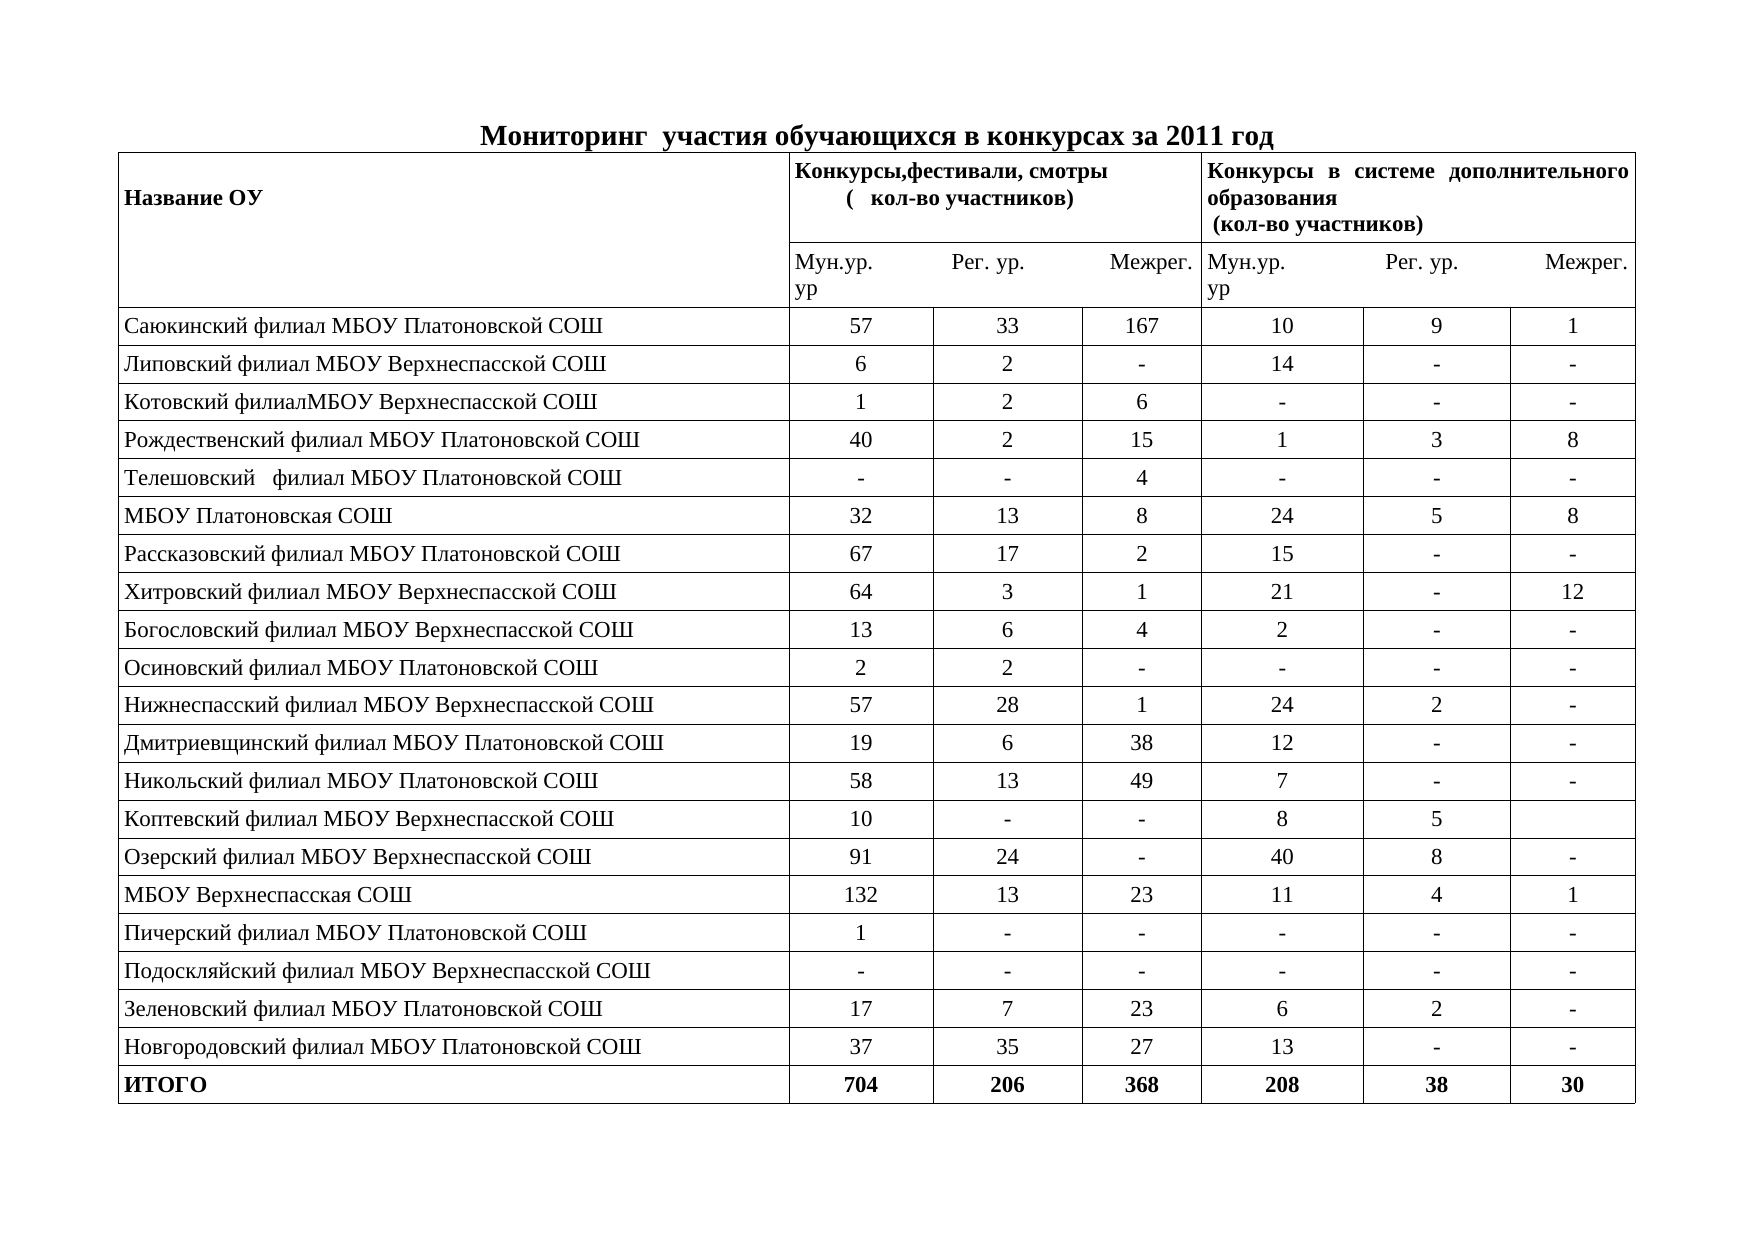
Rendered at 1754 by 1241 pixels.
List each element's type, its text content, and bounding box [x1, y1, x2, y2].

table_cell - [1202, 459, 1363, 496]
table_cell - [1083, 914, 1201, 951]
table_cell 33 [934, 308, 1082, 344]
table_cell - [1202, 914, 1363, 951]
table_cell - [1511, 384, 1635, 420]
table_cell - [1364, 573, 1510, 610]
table_cell Новгородовский филиал МБОУ Платоновской СОШ [119, 1028, 789, 1065]
table_cell 23 [1083, 876, 1201, 913]
table_cell - [1083, 801, 1201, 837]
table_cell 21 [1202, 573, 1363, 610]
table_cell - [1511, 763, 1635, 799]
table_cell Богословский филиал МБОУ Верхнеспасской СОШ [119, 611, 789, 648]
table_cell 13 [934, 876, 1082, 913]
table_cell 40 [790, 421, 933, 458]
table_cell 24 [1202, 687, 1363, 724]
table_cell - [934, 952, 1082, 989]
table_header Название ОУ [119, 153, 789, 307]
table_cell 1 [1202, 421, 1363, 458]
table_cell 14 [1202, 346, 1363, 382]
table_cell 2 [1364, 687, 1510, 724]
table_cell - [1202, 649, 1363, 686]
table_cell 40 [1202, 839, 1363, 875]
table_cell Мун.ур. Рег. ур. Межрег. ур [1202, 243, 1635, 307]
table_cell - [1364, 346, 1510, 382]
table_cell 30 [1511, 1066, 1635, 1103]
table_cell 13 [934, 497, 1082, 534]
table_cell 7 [1202, 763, 1363, 799]
table_cell - [1511, 611, 1635, 648]
table_cell - [1364, 535, 1510, 572]
table_cell Хитровский филиал МБОУ Верхнеспасской СОШ [119, 573, 789, 610]
table_cell 91 [790, 839, 933, 875]
table_cell 8 [1511, 497, 1635, 534]
table_cell 368 [1083, 1066, 1201, 1103]
table_cell 1 [1511, 308, 1635, 344]
table_cell 17 [790, 990, 933, 1027]
table_cell 132 [790, 876, 933, 913]
table_cell - [934, 459, 1082, 496]
table_cell 1 [790, 914, 933, 951]
table_cell 23 [1083, 990, 1201, 1027]
table_cell 64 [790, 573, 933, 610]
table_cell 13 [1202, 1028, 1363, 1065]
table_cell 3 [1364, 421, 1510, 458]
table_cell 8 [1511, 421, 1635, 458]
table_cell Рассказовский филиал МБОУ Платоновской СОШ [119, 535, 789, 572]
table_cell 4 [1364, 876, 1510, 913]
table_cell 1 [1083, 573, 1201, 610]
table_cell - [1511, 914, 1635, 951]
table_cell 8 [1364, 839, 1510, 875]
table_cell Зеленовский филиал МБОУ Платоновской СОШ [119, 990, 789, 1027]
table_cell - [1511, 952, 1635, 989]
table_cell 49 [1083, 763, 1201, 799]
table_cell ИТОГО [119, 1066, 789, 1103]
table_cell Телешовский филиал МБОУ Платоновской СОШ [119, 459, 789, 496]
table_cell 5 [1364, 801, 1510, 837]
table_cell Озерский филиал МБОУ Верхнеспасской СОШ [119, 839, 789, 875]
table_header Конкурсы в системе дополнительного образования (кол-во участников) [1202, 153, 1635, 242]
table_cell 58 [790, 763, 933, 799]
table_cell - [1364, 384, 1510, 420]
table_cell МБОУ Платоновская СОШ [119, 497, 789, 534]
table_cell Котовский филиалМБОУ Верхнеспасской СОШ [119, 384, 789, 420]
table_cell 2 [1364, 990, 1510, 1027]
table_cell Коптевский филиал МБОУ Верхнеспасской СОШ [119, 801, 789, 837]
table_cell 2 [1083, 535, 1201, 572]
table_cell - [1083, 839, 1201, 875]
table_cell - [1364, 459, 1510, 496]
table_cell 15 [1202, 535, 1363, 572]
table_cell 24 [1202, 497, 1363, 534]
table_cell 208 [1202, 1066, 1363, 1103]
table_cell - [1511, 687, 1635, 724]
table_cell - [1364, 914, 1510, 951]
table_cell - [1364, 952, 1510, 989]
table_cell - [1511, 839, 1635, 875]
table_cell 13 [934, 763, 1082, 799]
table_cell 57 [790, 687, 933, 724]
table_cell - [790, 459, 933, 496]
table_cell 37 [790, 1028, 933, 1065]
text Мониторинг участия обучающихся в конкурсах за 2011 год [118, 118, 1636, 152]
table_cell 57 [790, 308, 933, 344]
table_cell Пичерский филиал МБОУ Платоновской СОШ [119, 914, 789, 951]
table_cell 3 [934, 573, 1082, 610]
table_cell [1511, 801, 1635, 837]
table_cell 2 [1202, 611, 1363, 648]
table_cell - [1364, 1028, 1510, 1065]
table_cell - [1511, 459, 1635, 496]
table_cell 2 [934, 421, 1082, 458]
table_cell 2 [790, 649, 933, 686]
table_cell 7 [934, 990, 1082, 1027]
table_cell 5 [1364, 497, 1510, 534]
table_cell - [790, 952, 933, 989]
table_cell - [1364, 611, 1510, 648]
table_cell - [1202, 384, 1363, 420]
table_cell 10 [1202, 308, 1363, 344]
table_cell 17 [934, 535, 1082, 572]
table_cell Нижнеспасский филиал МБОУ Верхнеспасской СОШ [119, 687, 789, 724]
table_cell 27 [1083, 1028, 1201, 1065]
table_cell - [934, 801, 1082, 837]
table_cell 8 [1083, 497, 1201, 534]
table_cell 1 [1083, 687, 1201, 724]
table_cell 19 [790, 725, 933, 762]
table_cell 15 [1083, 421, 1201, 458]
table_cell - [1083, 346, 1201, 382]
table_cell 4 [1083, 611, 1201, 648]
table_cell 9 [1364, 308, 1510, 344]
table_cell - [1511, 346, 1635, 382]
table_cell 6 [934, 725, 1082, 762]
table_cell МБОУ Верхнеспасская СОШ [119, 876, 789, 913]
table_cell Никольский филиал МБОУ Платоновской СОШ [119, 763, 789, 799]
table_cell - [1364, 725, 1510, 762]
table_cell 35 [934, 1028, 1082, 1065]
table_cell - [1511, 725, 1635, 762]
table_cell Рождественский филиал МБОУ Платоновской СОШ [119, 421, 789, 458]
table_cell 206 [934, 1066, 1082, 1103]
table_cell - [1202, 952, 1363, 989]
table_cell 2 [934, 649, 1082, 686]
table_cell - [1511, 990, 1635, 1027]
table_cell Липовский филиал МБОУ Верхнеспасской СОШ [119, 346, 789, 382]
table_cell Мун.ур. Рег. ур. Межрег. ур [790, 243, 1201, 307]
table_cell 2 [934, 384, 1082, 420]
table_cell 12 [1202, 725, 1363, 762]
table_cell 11 [1202, 876, 1363, 913]
table_cell 6 [1083, 384, 1201, 420]
table_cell - [1364, 763, 1510, 799]
table_header Конкурсы,фестивали, смотры ( кол-во участников) [790, 153, 1201, 242]
table_cell 2 [934, 346, 1082, 382]
table_cell 167 [1083, 308, 1201, 344]
table_cell 704 [790, 1066, 933, 1103]
table_cell 1 [1511, 876, 1635, 913]
table_cell - [1511, 649, 1635, 686]
table_cell 67 [790, 535, 933, 572]
table_cell 8 [1202, 801, 1363, 837]
table_cell 6 [790, 346, 933, 382]
table_cell Подоскляйский филиал МБОУ Верхнеспасской СОШ [119, 952, 789, 989]
table_cell - [1364, 649, 1510, 686]
table_cell 38 [1364, 1066, 1510, 1103]
table_cell Дмитриевщинский филиал МБОУ Платоновской СОШ [119, 725, 789, 762]
table_cell 24 [934, 839, 1082, 875]
table_cell 12 [1511, 573, 1635, 610]
table_cell - [934, 914, 1082, 951]
table_cell - [1083, 952, 1201, 989]
table_cell 4 [1083, 459, 1201, 496]
table_cell 6 [1202, 990, 1363, 1027]
table_cell 28 [934, 687, 1082, 724]
table_cell - [1083, 649, 1201, 686]
table_cell 1 [790, 384, 933, 420]
table_cell 13 [790, 611, 933, 648]
table_cell 38 [1083, 725, 1201, 762]
table_cell - [1511, 535, 1635, 572]
table_cell Осиновский филиал МБОУ Платоновской СОШ [119, 649, 789, 686]
table_cell - [1511, 1028, 1635, 1065]
table_cell Саюкинский филиал МБОУ Платоновской СОШ [119, 308, 789, 344]
table_cell 32 [790, 497, 933, 534]
table_cell 10 [790, 801, 933, 837]
table_cell 6 [934, 611, 1082, 648]
